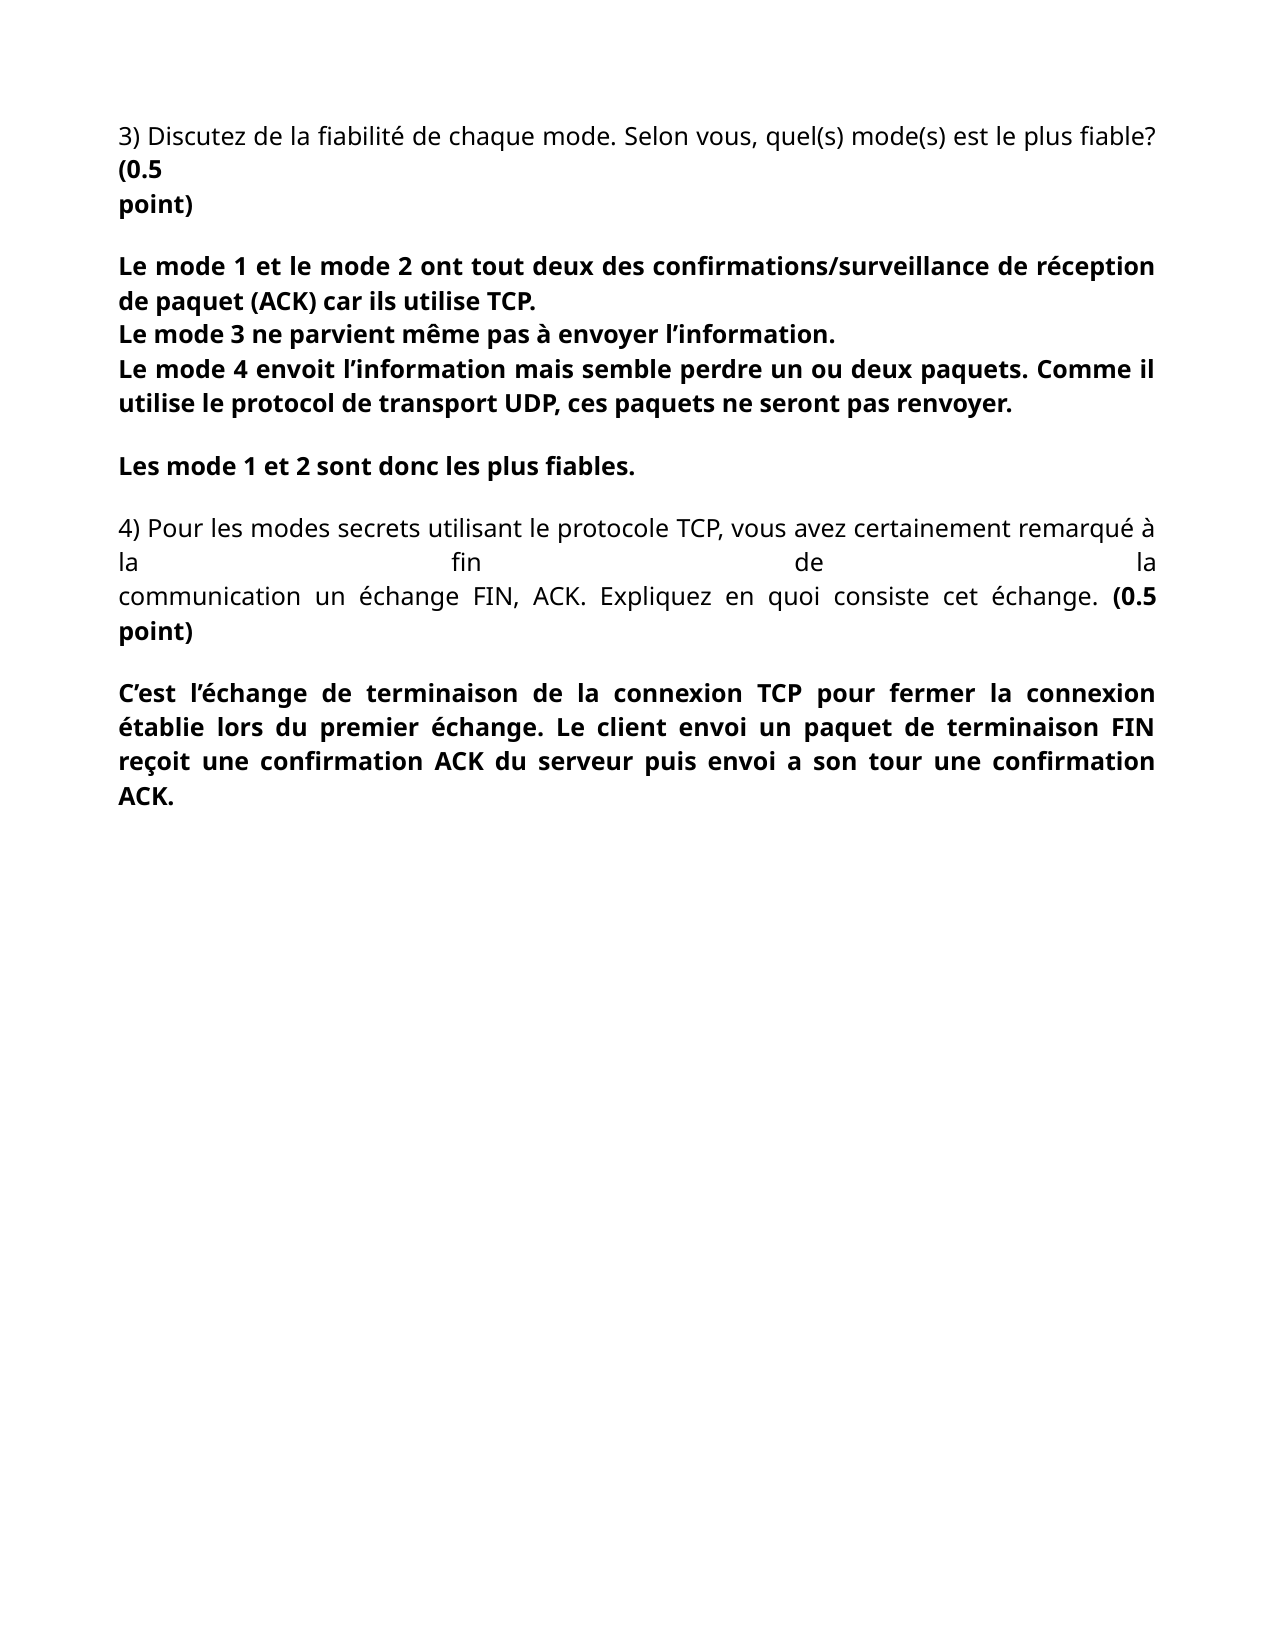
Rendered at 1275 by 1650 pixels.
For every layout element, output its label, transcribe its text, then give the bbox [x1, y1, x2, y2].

text Les mode 1 et 2 sont donc les plus fiables. [118, 448, 1157, 482]
text Le mode 1 et le mode 2 ont tout deux des confirmations/surveillance de réception de paquet (ACK) car ils utilise TCP. [118, 249, 1157, 317]
text 4) Pour les modes secrets utilisant le protocole TCP, vous avez certainement remarqué à la fin de la communication un échange FIN, ACK. Expliquez en quoi consiste cet échange. (0.5 point) [118, 511, 1157, 647]
text C’est l’échange de terminaison de la connexion TCP pour fermer la connexion établie lors du premier échange. Le client envoi un paquet de terminaison FIN reçoit une confirmation ACK du serveur puis envoi a son tour une confirmation ACK. [118, 676, 1157, 812]
text Le mode 4 envoit l’information mais semble perdre un ou deux paquets. Comme il utilise le protocol de transport UDP, ces paquets ne seront pas renvoyer. [118, 351, 1157, 419]
text Le mode 3 ne parvient même pas à envoyer l’information. [118, 317, 1157, 351]
text 3) Discutez de la fiabilité de chaque mode. Selon vous, quel(s) mode(s) est le plus fiable? (0.5 point) [118, 118, 1157, 220]
